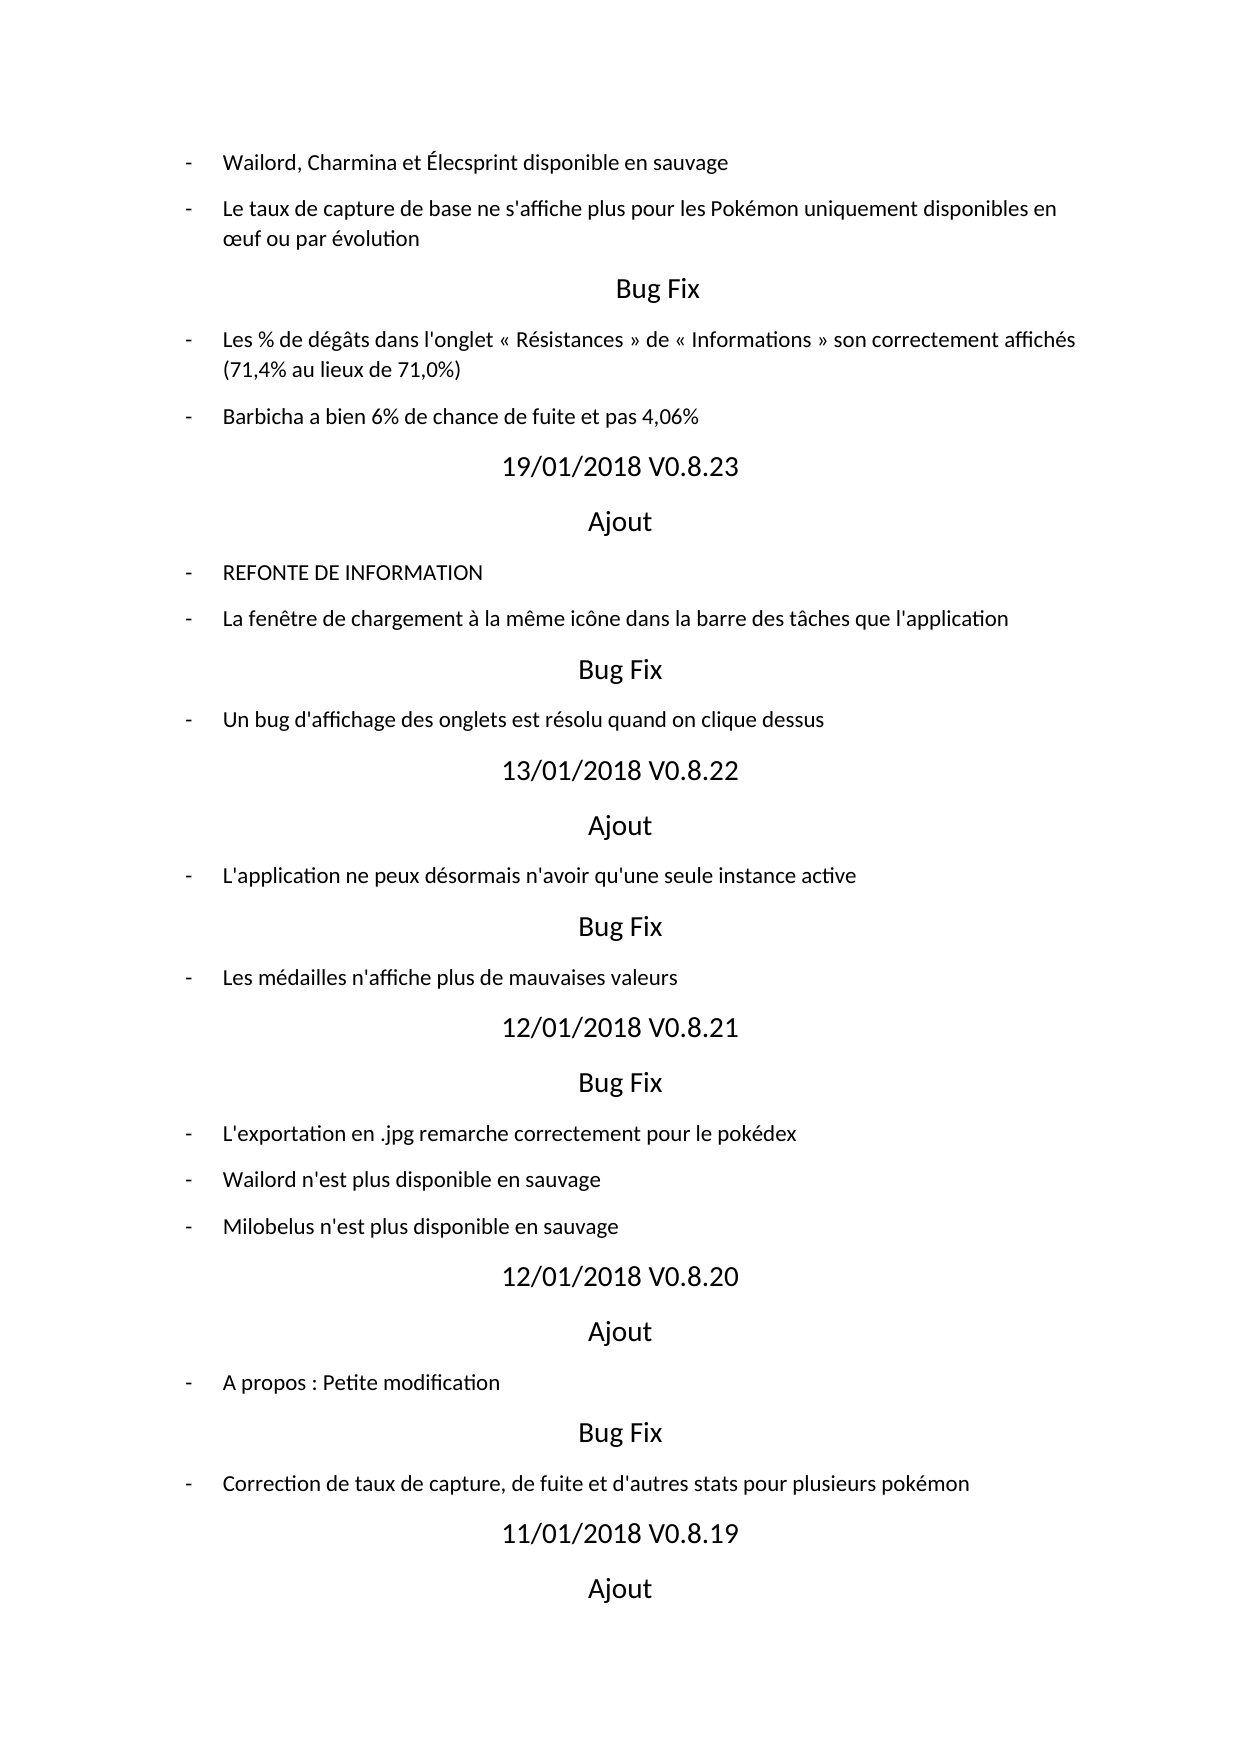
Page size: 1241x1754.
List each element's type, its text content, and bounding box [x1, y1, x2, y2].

text 12/01/2018 V0.8.21 [148, 1009, 1093, 1045]
text 12/01/2018 V0.8.20 [148, 1258, 1093, 1294]
text Ajout [148, 1313, 1093, 1349]
list Bug Fix [148, 908, 1093, 944]
list Bug Fix [185, 271, 1093, 306]
list Wailord, Charmina et Élecsprint disponible en sauvage [185, 148, 1093, 176]
list L'exportation en .jpg remarche correctement pour le pokédex [185, 1119, 1093, 1147]
list Bug Fix [148, 1414, 1093, 1450]
text Ajout [148, 807, 1093, 842]
list Les médailles n'affiche plus de mauvaises valeurs [185, 963, 1093, 991]
list Milobelus n'est plus disponible en sauvage [185, 1212, 1093, 1240]
list Bug Fix [148, 1064, 1093, 1099]
list REFONTE DE INFORMATION [185, 558, 1093, 586]
list Le taux de capture de base ne s'affiche plus pour les Pokémon uniquement disponibles en œuf ou par évolution [185, 194, 1093, 252]
list La fenêtre de chargement à la même icône dans la barre des tâches que l'application [185, 604, 1093, 632]
text 13/01/2018 V0.8.22 [148, 752, 1093, 788]
list Barbicha a bien 6% de chance de fuite et pas 4,06% [185, 402, 1093, 430]
text 19/01/2018 V0.8.23 [148, 448, 1093, 484]
list L'application ne peux désormais n'avoir qu'une seule instance active [185, 861, 1093, 889]
list Correction de taux de capture, de fuite et d'autres stats pour plusieurs pokémon [185, 1469, 1093, 1497]
list Wailord n'est plus disponible en sauvage [185, 1165, 1093, 1193]
list Un bug d'affichage des onglets est résolu quand on clique dessus [185, 706, 1093, 733]
text Ajout [148, 1570, 1093, 1606]
list Bug Fix [148, 651, 1093, 686]
list A propos : Petite modification [185, 1368, 1093, 1396]
list Les % de dégâts dans l'onglet « Résistances » de « Informations » son correctement affichés (71,4% au lieux de 71,0%) [185, 325, 1093, 383]
text 11/01/2018 V0.8.19 [148, 1516, 1093, 1551]
text Ajout [148, 503, 1093, 539]
